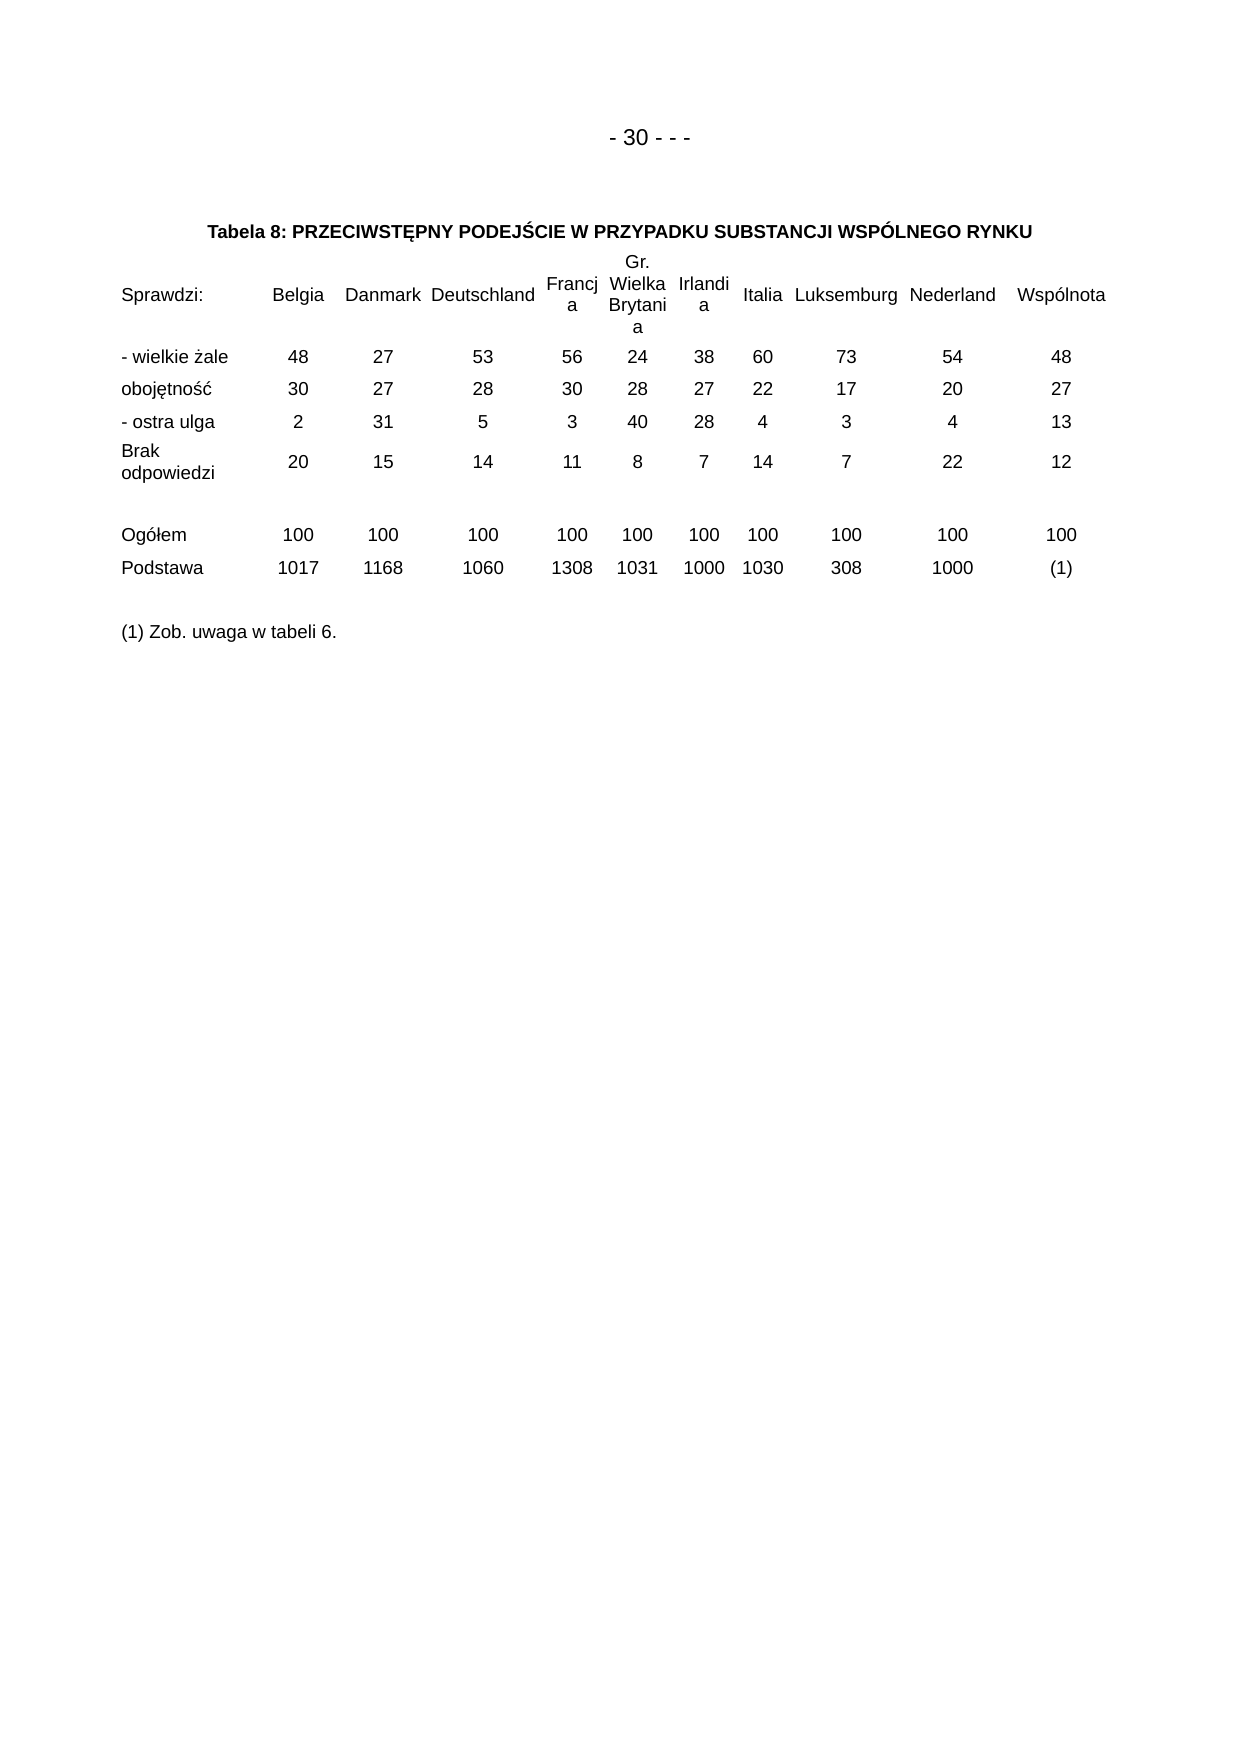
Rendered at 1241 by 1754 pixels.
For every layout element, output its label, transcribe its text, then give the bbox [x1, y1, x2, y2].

table_cell 30 [540, 373, 604, 405]
table_cell 8 [604, 438, 670, 486]
table_cell [118, 486, 256, 519]
table_cell 56 [540, 340, 604, 373]
table_cell 28 [670, 405, 737, 437]
table_cell 100 [1000, 519, 1122, 551]
table_cell [256, 584, 340, 616]
table_cell 100 [604, 519, 670, 551]
table_cell [905, 486, 1000, 519]
table_cell 100 [540, 519, 604, 551]
table_cell 24 [604, 340, 670, 373]
table_cell 100 [788, 519, 904, 551]
table_cell 1030 [738, 551, 788, 583]
table_cell [540, 486, 604, 519]
table_cell 11 [540, 438, 604, 486]
table_cell 12 [1000, 438, 1122, 486]
table_cell Deutschland [426, 248, 539, 340]
table_cell 100 [905, 519, 1000, 551]
table_cell [1000, 584, 1122, 616]
table_cell 27 [670, 373, 737, 405]
table_cell [340, 584, 426, 616]
table_cell 5 [426, 405, 539, 437]
table_cell 28 [604, 373, 670, 405]
table_cell 48 [256, 340, 340, 373]
table_cell [540, 584, 604, 616]
table_cell 3 [788, 405, 904, 437]
table_cell 7 [670, 438, 737, 486]
table_cell 17 [788, 373, 904, 405]
table_cell 3 [540, 405, 604, 437]
table_cell - wielkie żale [118, 340, 256, 373]
table_cell Nederland [905, 248, 1000, 340]
table_cell 1017 [256, 551, 340, 583]
table_cell 22 [738, 373, 788, 405]
table_cell 22 [905, 438, 1000, 486]
table_cell 100 [340, 519, 426, 551]
table_cell 40 [604, 405, 670, 437]
table_cell 15 [340, 438, 426, 486]
table_cell Wspólnota [1000, 248, 1122, 340]
table_cell Belgia [256, 248, 340, 340]
table_cell [670, 584, 737, 616]
table_cell 1000 [905, 551, 1000, 583]
table_cell 28 [426, 373, 539, 405]
table_cell 100 [670, 519, 737, 551]
table_cell [670, 486, 737, 519]
table_cell [738, 584, 788, 616]
table_cell [426, 584, 539, 616]
table_cell [738, 486, 788, 519]
table_cell [788, 584, 904, 616]
table_cell [905, 584, 1000, 616]
table_cell Irlandia [670, 248, 737, 340]
table_cell Francja [540, 248, 604, 340]
table_cell 4 [905, 405, 1000, 437]
table_cell Luksemburg [788, 248, 904, 340]
table_cell [1000, 486, 1122, 519]
table_cell [604, 486, 670, 519]
table_cell 7 [788, 438, 904, 486]
table_cell 14 [738, 438, 788, 486]
table_cell Gr. Wielka Brytania [604, 248, 670, 340]
table_cell 30 [256, 373, 340, 405]
table_cell obojętność [118, 373, 256, 405]
table_cell 100 [256, 519, 340, 551]
table_cell (1) [1000, 551, 1122, 583]
table_cell Ogółem [118, 519, 256, 551]
table_cell 20 [905, 373, 1000, 405]
table_cell 31 [340, 405, 426, 437]
table_cell 1308 [540, 551, 604, 583]
table_cell 20 [256, 438, 340, 486]
table_header Tabela 8: PRZECIWSTĘPNY PODEJŚCIE W PRZYPADKU SUBSTANCJI WSPÓLNEGO RYNKU [118, 216, 1122, 248]
table_cell [118, 584, 256, 616]
table_cell 73 [788, 340, 904, 373]
table_cell 100 [738, 519, 788, 551]
table_cell 48 [1000, 340, 1122, 373]
table_cell 2 [256, 405, 340, 437]
table_cell 53 [426, 340, 539, 373]
table_cell 4 [738, 405, 788, 437]
table_cell (1) Zob. uwaga w tabeli 6. [118, 616, 1122, 648]
table_cell 1060 [426, 551, 539, 583]
table_cell 14 [426, 438, 539, 486]
table_cell 100 [426, 519, 539, 551]
table_cell 1031 [604, 551, 670, 583]
table_cell 54 [905, 340, 1000, 373]
table_cell Brak odpowiedzi [118, 438, 256, 486]
table_cell [426, 486, 539, 519]
table_cell [256, 486, 340, 519]
table_cell Podstawa [118, 551, 256, 583]
table_cell [604, 584, 670, 616]
table_cell 27 [340, 373, 426, 405]
table_cell - ostra ulga [118, 405, 256, 437]
table_cell 27 [340, 340, 426, 373]
table_cell 60 [738, 340, 788, 373]
table_cell [788, 486, 904, 519]
table_cell [340, 486, 426, 519]
table_cell Italia [738, 248, 788, 340]
table_cell Sprawdzi: [118, 248, 256, 340]
table_cell 13 [1000, 405, 1122, 437]
table_cell 1168 [340, 551, 426, 583]
table_cell 38 [670, 340, 737, 373]
table_cell 308 [788, 551, 904, 583]
table_cell 1000 [670, 551, 737, 583]
table_cell 27 [1000, 373, 1122, 405]
table_cell Danmark [340, 248, 426, 340]
